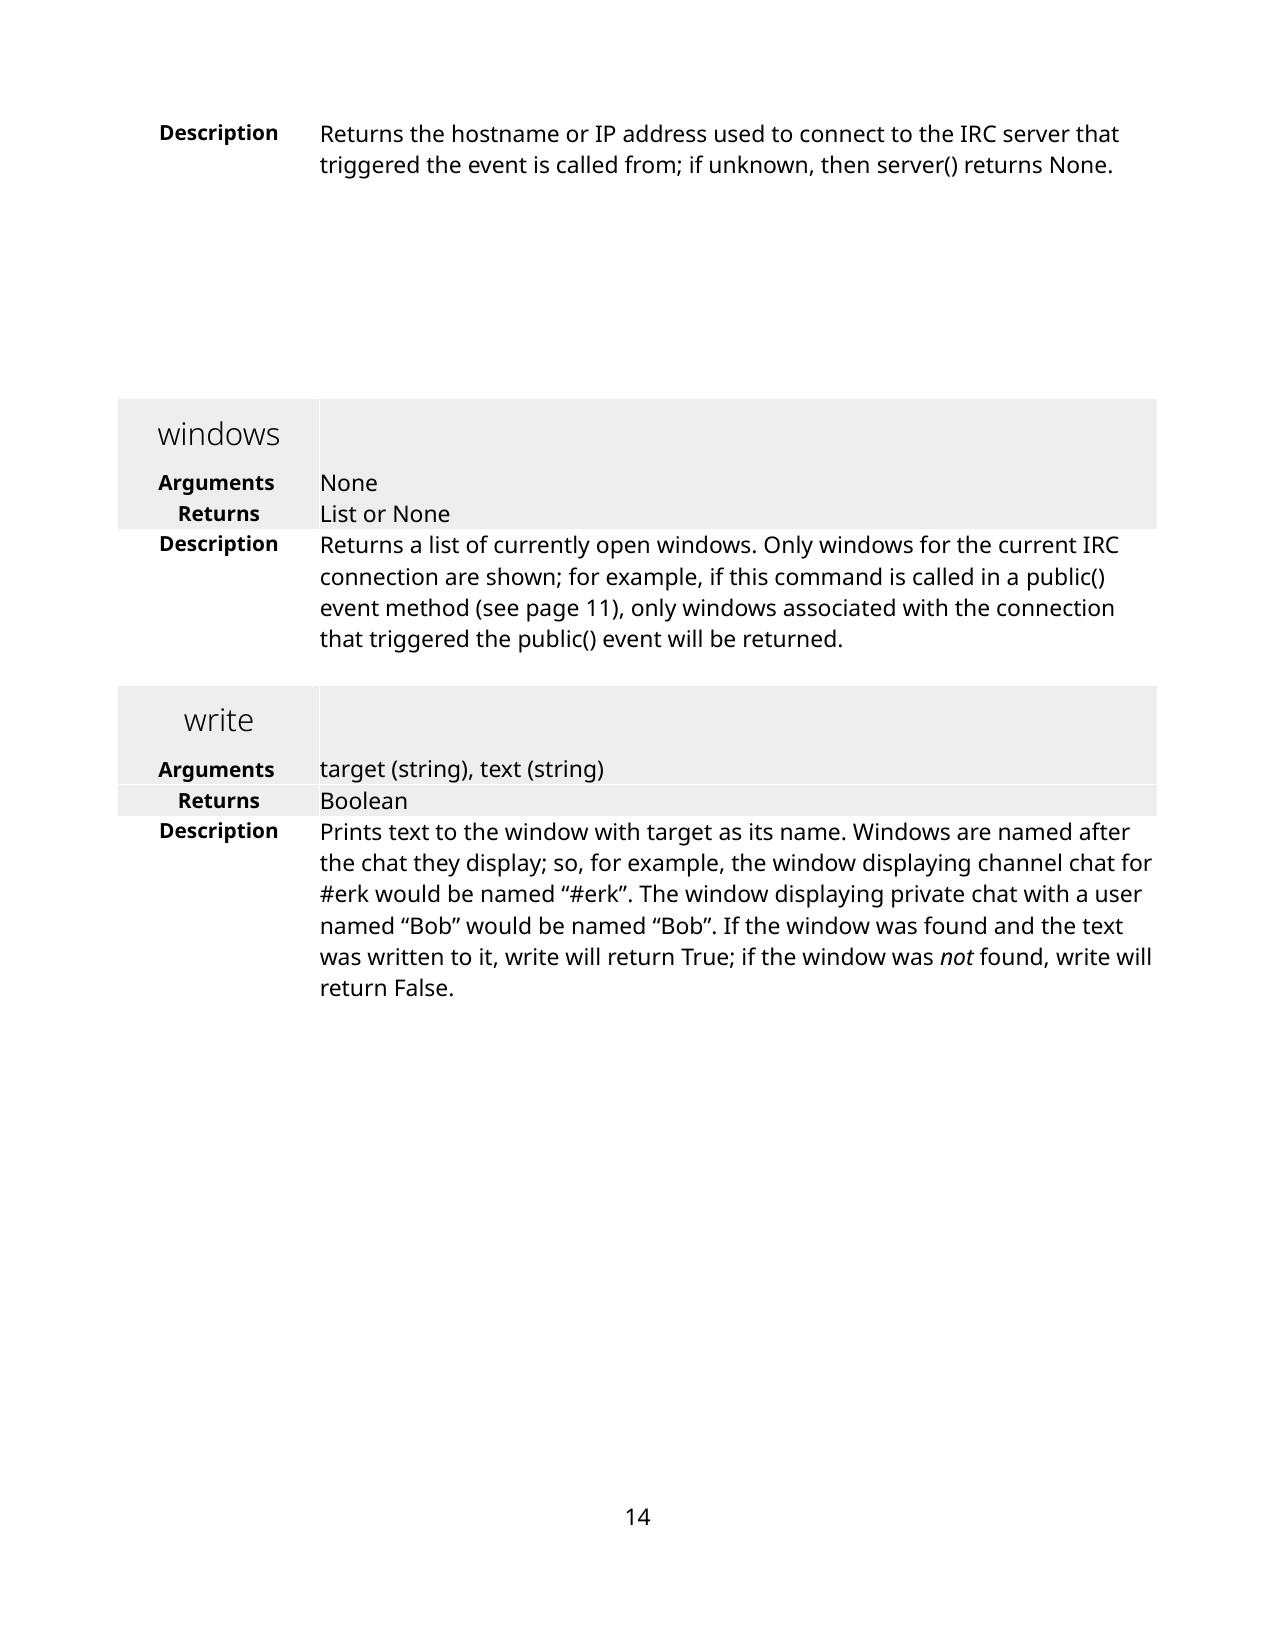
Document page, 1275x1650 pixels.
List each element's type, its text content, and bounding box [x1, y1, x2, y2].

table_cell Description [118, 816, 319, 1003]
table_cell Prints text to the window with target as its name. Windows are named after the chat they display; so, for example, the window displaying channel chat for #erk would be named “#erk”. The window displaying private chat with a user named “Bob” would be named “Bob”. If the window was found and the text was written to it, write will return True; if the window was not found, write will return False. [320, 816, 1157, 1003]
table_cell List or None [320, 498, 1157, 529]
table_cell target (string), text (string) [320, 753, 1157, 784]
table_header [320, 399, 1157, 467]
table_header windows [118, 399, 319, 467]
table_cell Returns a list of currently open windows. Only windows for the current IRC connection are shown; for example, if this command is called in a public() event method (see page 10), only windows associated with the connection that triggered the public() event will be returned. [320, 530, 1157, 654]
table_cell Arguments [118, 467, 319, 498]
table_cell Returns [118, 498, 319, 529]
table_cell Description [118, 118, 319, 181]
table_cell Arguments [118, 753, 319, 784]
table_cell None [320, 467, 1157, 498]
table_cell Returns the hostname or IP address used to connect to the IRC server that triggered the event is called from; if unknown, then server() returns None. [320, 118, 1157, 181]
table_cell Returns [118, 785, 319, 816]
table_cell Description [118, 530, 319, 654]
table_cell Boolean [320, 785, 1157, 816]
table_header [320, 686, 1157, 753]
table_header write [118, 686, 319, 753]
